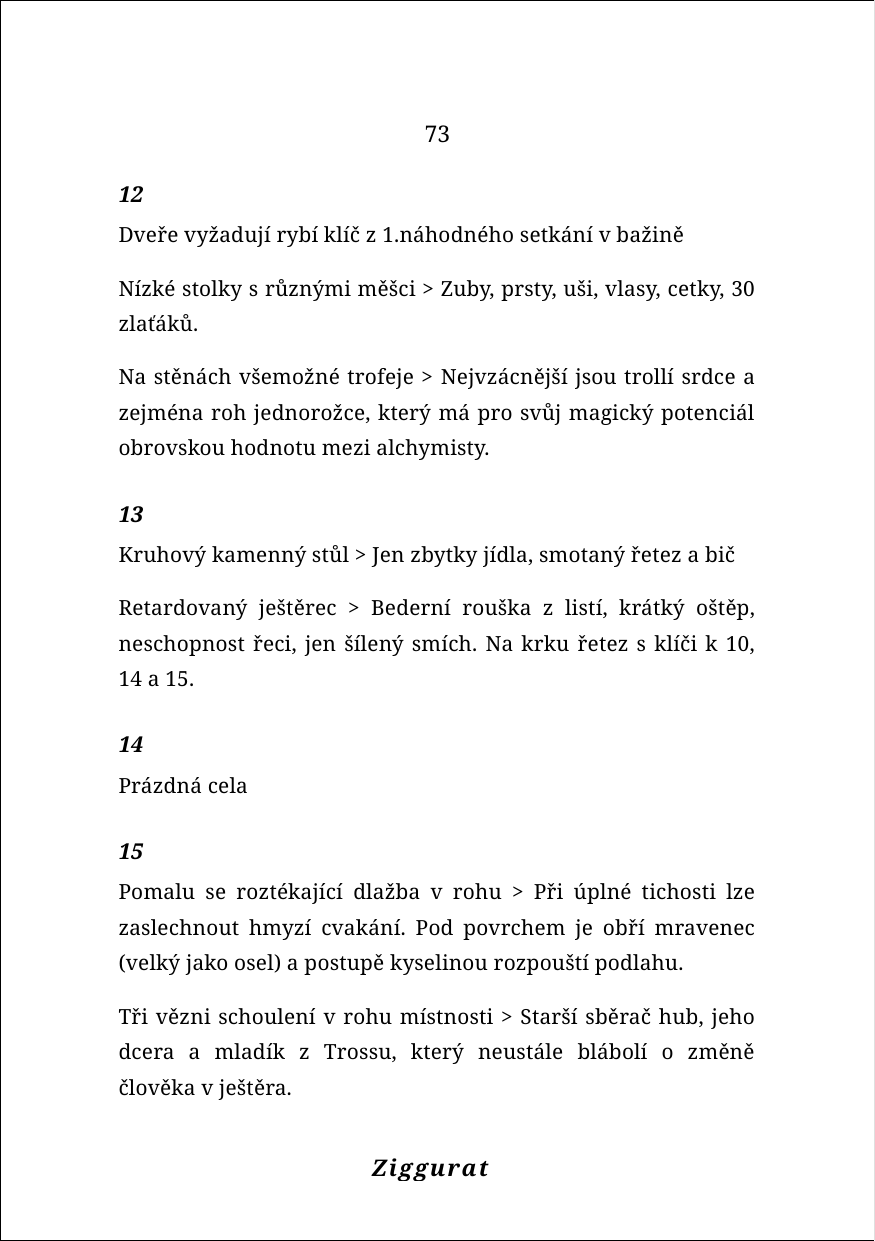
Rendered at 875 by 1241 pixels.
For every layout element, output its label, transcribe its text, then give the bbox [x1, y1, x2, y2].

text Nízké stolky s různými měšci > Zuby, prsty, uši, vlasy, cetky, 30 zlaťáků. [118, 274, 756, 338]
text Pomalu se roztékající dlažba v rohu > Při úplné tichosti lze zaslechnout hmyzí cvakání. Pod povrchem je obří mravenec (velký jako osel) a postupě kyselinou rozpouští podlahu. [118, 877, 756, 977]
text Dveře vyžadují rybí klíč z 1.náhodného setkání v bažině [118, 221, 756, 249]
subtitle 12 [118, 179, 756, 209]
text Tři vězni schoulení v rohu místnosti > Starší sběrač hub, jeho dcera a mladík z Trossu, který neustále blábolí o změně člověka v ještěra. [118, 1002, 756, 1101]
text Prázdná cela [118, 771, 756, 799]
text Retardovaný ještěrec > Bederní rouška z listí, krátký oštěp, neschopnost řeci, jen šílený smích. Na krku řetez s klíči k 10, 14 a 15. [118, 593, 756, 693]
text Kruhový kamenný stůl > Jen zbytky jídla, smotaný řetez a bič [118, 540, 756, 568]
subtitle 14 [118, 729, 756, 759]
subtitle 13 [118, 498, 756, 528]
text Na stěnách všemožné trofeje > Nejvzácnější jsou trollí srdce a zejména roh jednorožce, který má pro svůj magický potenciál obrovskou hodnotu mezi alchymisty. [118, 362, 756, 462]
subtitle 15 [118, 836, 756, 866]
